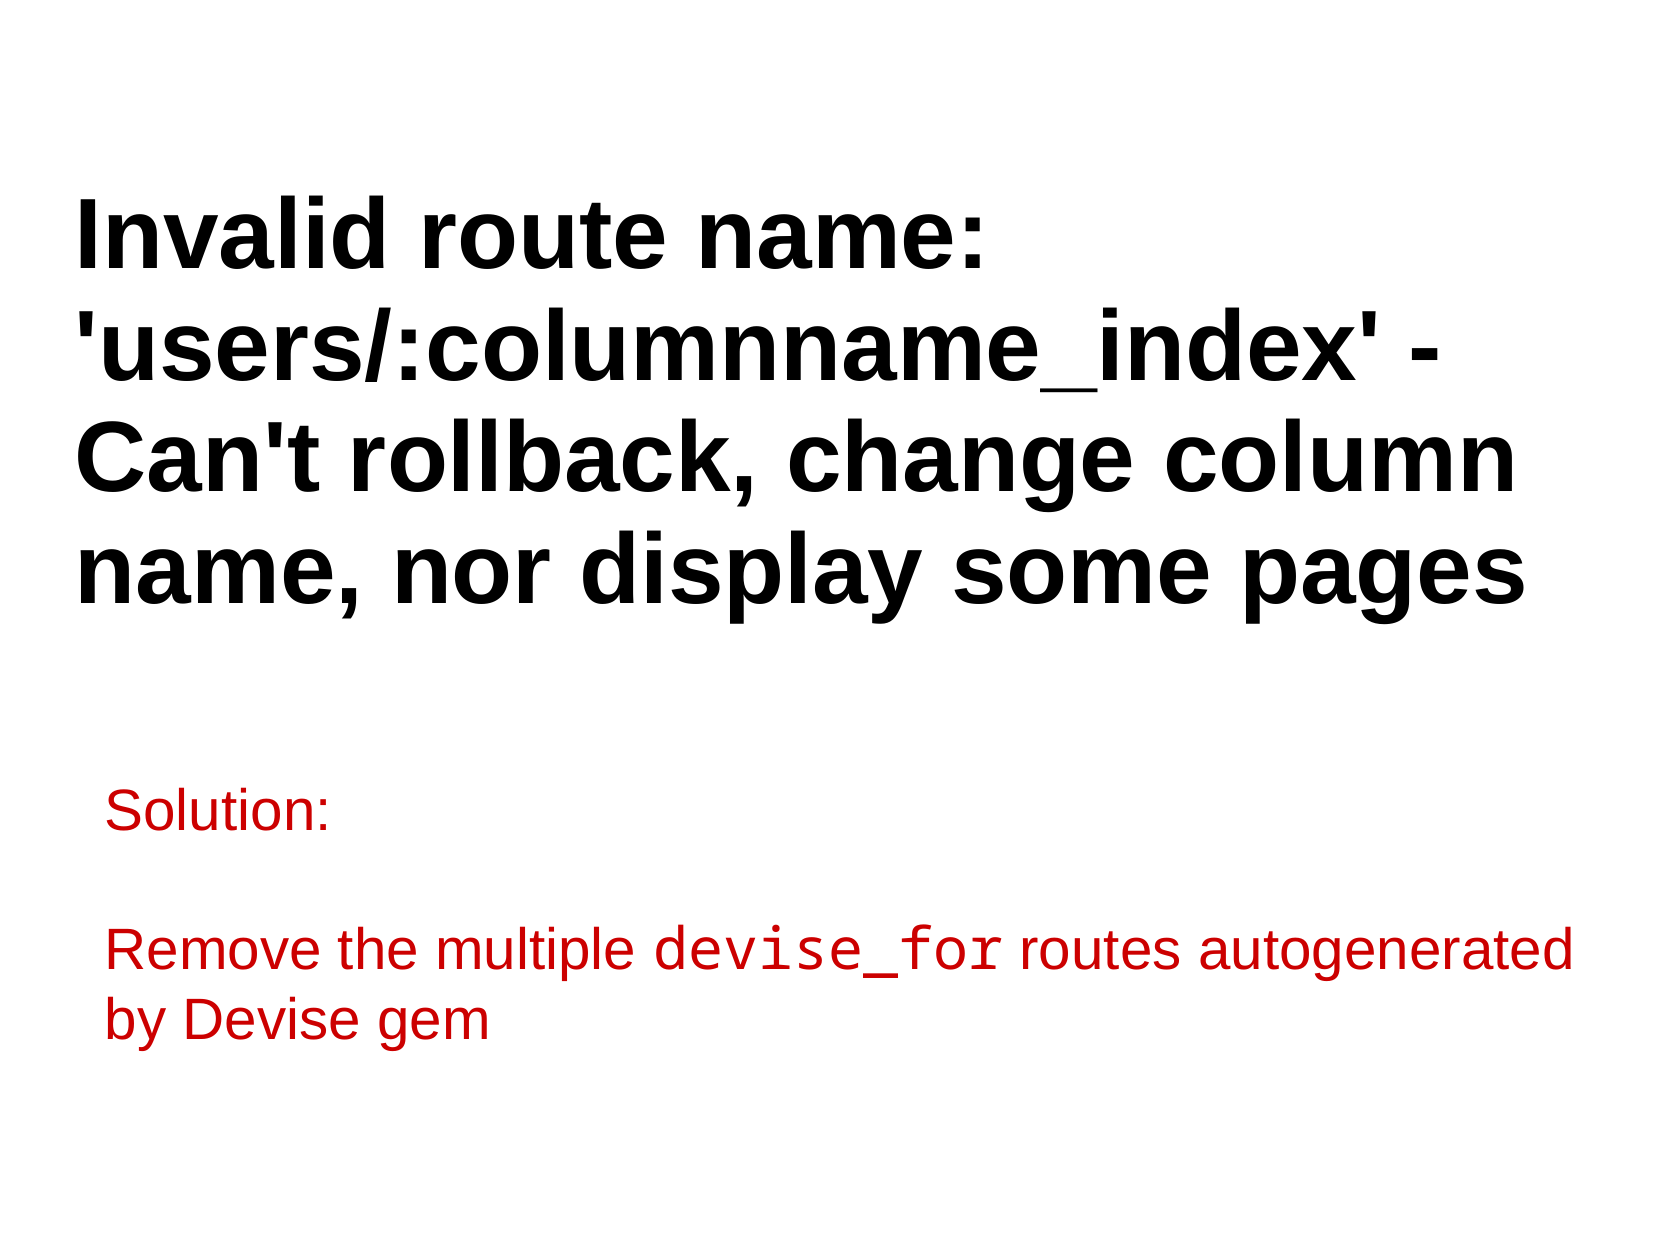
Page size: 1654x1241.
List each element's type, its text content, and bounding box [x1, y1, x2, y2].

text_box Solution: Remove the multiple devise_for routes autogenerated by Devise gem [90, 770, 1636, 1111]
text_box Invalid route name: 'users/:columnname_index' - Can't rollback, change column name, nor display some pages [60, 170, 1561, 633]
